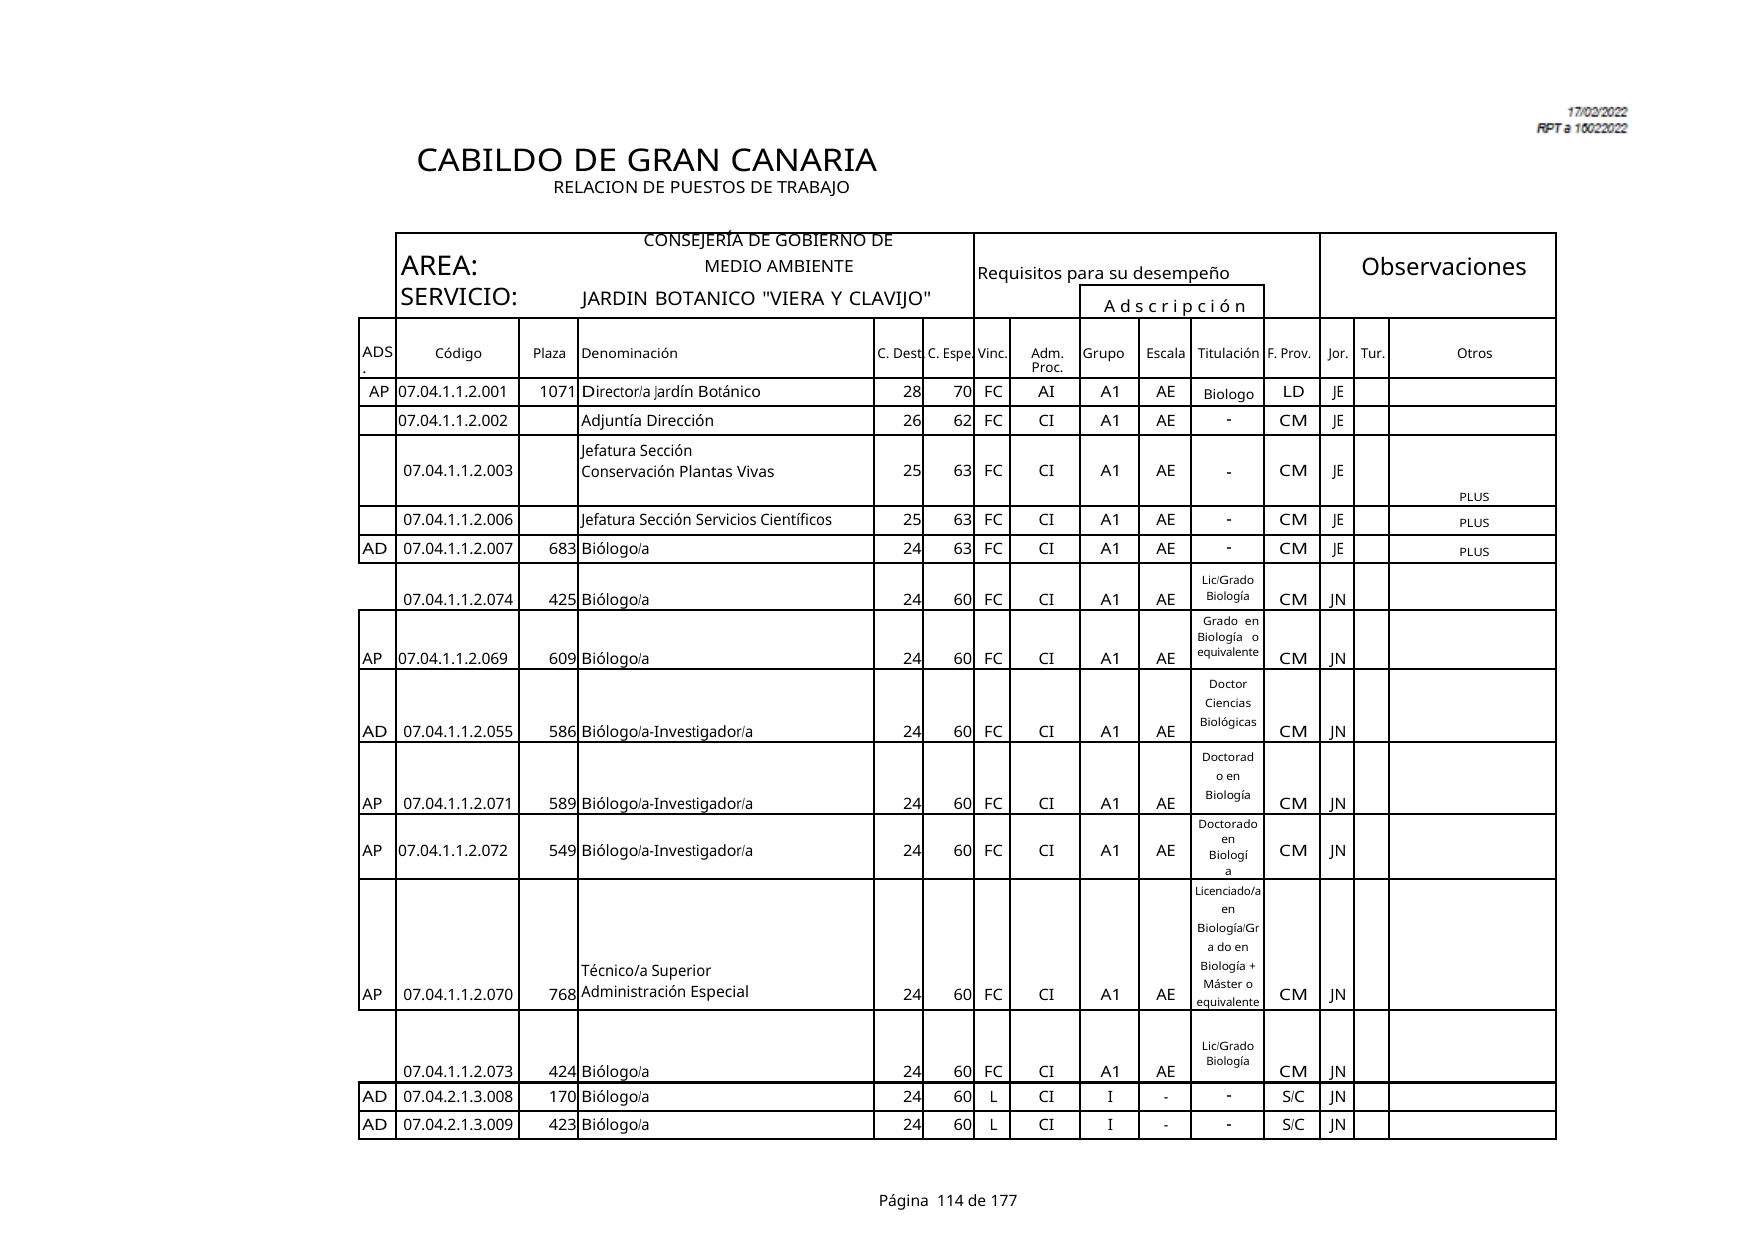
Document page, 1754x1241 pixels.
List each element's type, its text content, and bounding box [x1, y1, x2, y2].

table_cell AE [1140, 507, 1190, 533]
table_cell [1355, 611, 1388, 668]
table_cell A d s c r i p c i ó n [1081, 286, 1263, 317]
table_cell FC [975, 880, 1009, 1009]
table_cell JN [1321, 880, 1353, 1009]
table_cell A1 [1081, 379, 1138, 405]
table_cell 24 [875, 1011, 922, 1081]
table_cell Vinc. [975, 319, 1009, 377]
table_cell FC [975, 379, 1009, 405]
table_cell 07.04.2.1.3.008 [397, 1084, 518, 1110]
table_cell [1390, 379, 1555, 405]
table_cell 28 [875, 379, 922, 405]
table_cell FC [975, 436, 1009, 505]
table_cell AP [360, 880, 395, 1009]
table_cell AE [1140, 379, 1190, 405]
table_cell A1 [1081, 436, 1138, 505]
table_cell F. Prov. [1265, 319, 1319, 377]
table_cell FC [975, 611, 1009, 668]
table_cell [520, 407, 577, 433]
table_header Requisitos para su desempeño [975, 234, 1319, 284]
table_cell CI [1011, 536, 1079, 562]
table_cell 07.04.1.1.2.003 [397, 436, 518, 505]
table_cell Doctorado en Biología [1192, 743, 1263, 813]
table_cell CM [1265, 611, 1319, 668]
table_cell CM [1265, 536, 1319, 562]
table_cell [1265, 284, 1319, 317]
table_cell CI [1011, 815, 1079, 878]
table_cell FC [975, 507, 1009, 533]
table_cell 25 [875, 507, 922, 533]
table_cell CM [1265, 436, 1319, 505]
table_header [359, 232, 395, 317]
table_cell 70 [924, 379, 973, 405]
table_cell [1390, 743, 1555, 813]
table_cell AE [1140, 815, 1190, 878]
table_cell [975, 284, 1079, 317]
table_cell AE [1140, 536, 1190, 562]
table_cell [1355, 407, 1388, 433]
table_cell 589 [520, 743, 577, 813]
table_cell FC [975, 564, 1009, 609]
table_cell JN [1321, 564, 1353, 609]
table_cell Doctorado en Biología [1192, 815, 1263, 878]
table_cell JE [1321, 507, 1353, 533]
table_cell AE [1140, 880, 1190, 1009]
table_cell 60 [924, 1011, 973, 1081]
table_cell A1 [1081, 564, 1138, 609]
table_cell - [1192, 1112, 1263, 1138]
table_cell [1355, 536, 1388, 562]
table_cell 586 [520, 670, 577, 741]
table_cell A1 [1081, 536, 1138, 562]
table_cell CI [1011, 407, 1079, 433]
table_cell AE [1140, 436, 1190, 505]
table_cell AE [1140, 1011, 1190, 1081]
table_cell A1 [1081, 815, 1138, 878]
table_cell [1390, 1112, 1555, 1138]
table_cell - [1192, 407, 1263, 433]
table_cell 07.04.1.1.2.070 [397, 880, 518, 1009]
table_cell Biologo [1192, 379, 1263, 405]
table_cell CI [1011, 564, 1079, 609]
table_cell 07.04.1.1.2.072 [397, 815, 518, 878]
table_cell [1355, 436, 1388, 505]
table_cell 609 [520, 611, 577, 668]
table_cell 170 [520, 1084, 577, 1110]
table_cell [1355, 880, 1388, 1009]
table_cell JN [1321, 1084, 1353, 1110]
table_cell 63 [924, 507, 973, 533]
table_cell A1 [1081, 1011, 1138, 1081]
table_cell Jefatura Sección Conservación Plantas Vivas [579, 436, 873, 505]
table_cell 24 [875, 1084, 922, 1110]
table_cell [1390, 1084, 1555, 1110]
table_cell 549 [520, 815, 577, 878]
table_cell Escala [1140, 319, 1190, 377]
table_cell CM [1265, 670, 1319, 741]
table_header Observaciones [1321, 234, 1555, 317]
table_cell 07.04.1.1.2.055 [397, 670, 518, 741]
table_cell Biólogo/a [579, 536, 873, 562]
table_cell 423 [520, 1112, 577, 1138]
table_cell Lic/Grado Biología [1192, 564, 1263, 609]
table_cell Biólogo/a-Investigador/a [579, 815, 873, 878]
table_cell AD [360, 1084, 395, 1110]
table_cell [360, 436, 395, 505]
table_cell AD [360, 1112, 395, 1138]
table_cell AE [1140, 670, 1190, 741]
table_cell 24 [875, 1112, 922, 1138]
table_cell CM [1265, 1011, 1319, 1081]
table_cell Jor. [1321, 319, 1353, 377]
table_cell AD [360, 670, 395, 741]
table_cell 63 [924, 536, 973, 562]
table_cell Otros [1390, 319, 1555, 377]
table_cell 60 [924, 564, 973, 609]
table_cell JE [1321, 407, 1353, 433]
table_cell [1355, 1011, 1388, 1081]
table_cell 62 [924, 407, 973, 433]
table_cell JN [1321, 1112, 1353, 1138]
table_cell - [1192, 536, 1263, 562]
table_cell AP [360, 379, 395, 405]
table_cell FC [975, 815, 1009, 878]
table_cell - [1192, 507, 1263, 533]
table_cell 60 [924, 670, 973, 741]
table_cell I [1081, 1112, 1138, 1138]
table_cell I [1081, 1084, 1138, 1110]
table_cell S/C [1265, 1112, 1319, 1138]
table_cell 24 [875, 880, 922, 1009]
table_cell CI [1011, 1011, 1079, 1081]
table_cell CI [1011, 436, 1079, 505]
table_cell CM [1265, 507, 1319, 533]
table_cell 60 [924, 611, 973, 668]
table_cell CI [1011, 1084, 1079, 1110]
table_cell Licenciado/a en Biología/Gra do en Biología + Máster o equivalente [1192, 880, 1263, 1009]
table_cell [1355, 815, 1388, 878]
table_cell [1355, 507, 1388, 533]
picture [1535, 97, 1633, 143]
table_cell Jefatura Sección Servicios Científicos [579, 507, 873, 533]
table_cell A1 [1081, 507, 1138, 533]
table_cell FC [975, 743, 1009, 813]
table_cell 07.04.1.1.2.007 [397, 536, 518, 562]
table_cell Plaza [520, 319, 577, 377]
table_cell 60 [924, 880, 973, 1009]
table_cell 424 [520, 1011, 577, 1081]
table_cell JN [1321, 1011, 1353, 1081]
table_cell CI [1011, 1112, 1079, 1138]
table_cell Lic/Grado Biología [1192, 1011, 1263, 1081]
table_cell LD [1265, 379, 1319, 405]
table_cell FC [975, 536, 1009, 562]
table_cell CI [1011, 743, 1079, 813]
table_cell CI [1011, 611, 1079, 668]
table_cell PLUS [1390, 436, 1555, 505]
table_cell JE [1321, 436, 1353, 505]
table_cell 24 [875, 815, 922, 878]
table_cell [1390, 611, 1555, 668]
table_cell JN [1321, 743, 1353, 813]
table_cell 07.04.1.1.2.069 [397, 611, 518, 668]
table_cell 425 [520, 564, 577, 609]
table_cell CM [1265, 880, 1319, 1009]
table_cell CI [1011, 670, 1079, 741]
table_cell [359, 564, 395, 609]
table_cell Director/a Jardín Botánico [579, 379, 873, 405]
table_cell AP [360, 611, 395, 668]
table_cell 07.04.1.1.2.002 [397, 407, 518, 433]
table_cell 25 [875, 436, 922, 505]
table_cell [1390, 1011, 1555, 1081]
table_cell Biólogo/a [579, 1084, 873, 1110]
table_cell - [1192, 1084, 1263, 1110]
table_cell Adm. Proc. [1011, 319, 1079, 377]
table_cell [360, 407, 395, 433]
table_cell 26 [875, 407, 922, 433]
table_cell Tur. [1355, 319, 1388, 377]
table_cell AD [360, 536, 395, 562]
table_cell [359, 1011, 395, 1081]
table_cell JN [1321, 815, 1353, 878]
table_cell 60 [924, 1112, 973, 1138]
table_cell L [975, 1112, 1009, 1138]
table_cell JE [1321, 536, 1353, 562]
table_cell [520, 507, 577, 533]
table_cell [1390, 880, 1555, 1009]
table_cell [1355, 564, 1388, 609]
table_cell A1 [1081, 880, 1138, 1009]
table_cell A1 [1081, 743, 1138, 813]
table_cell JE [1321, 379, 1353, 405]
table_cell PLUS [1390, 507, 1555, 533]
table_cell AE [1140, 611, 1190, 668]
table_cell Biólogo/a [579, 1112, 873, 1138]
table_cell 07.04.1.1.2.071 [397, 743, 518, 813]
table_cell [1355, 1112, 1388, 1138]
table_cell Doctor Ciencias Biológicas [1192, 670, 1263, 741]
table_cell 1071 [520, 379, 577, 405]
table_cell JN [1321, 670, 1353, 741]
table_cell 24 [875, 536, 922, 562]
table_cell 07.04.1.1.2.001 [397, 379, 518, 405]
table_cell [1390, 564, 1555, 609]
table_cell Titulación [1192, 319, 1263, 377]
table_cell CM [1265, 407, 1319, 433]
table_cell Técnico/a Superior Administración Especial [579, 880, 873, 1009]
table_cell AE [1140, 407, 1190, 433]
table_cell JN [1321, 611, 1353, 668]
table_cell 24 [875, 564, 922, 609]
table_cell AP [360, 743, 395, 813]
table_cell Biólogo/a [579, 564, 873, 609]
table_cell CM [1265, 743, 1319, 813]
table_cell 63 [924, 436, 973, 505]
table_cell AE [1140, 564, 1190, 609]
table_cell A1 [1081, 407, 1138, 433]
table_cell Biólogo/a [579, 1011, 873, 1081]
table_cell [1355, 743, 1388, 813]
table_cell 07.04.1.1.2.006 [397, 507, 518, 533]
table_cell C. Espe. [924, 319, 973, 377]
table_cell 24 [875, 611, 922, 668]
table_cell AI [1011, 379, 1079, 405]
table_cell 768 [520, 880, 577, 1009]
table_cell CM [1265, 564, 1319, 609]
table_cell - [1140, 1112, 1190, 1138]
table_cell L [975, 1084, 1009, 1110]
table_cell [520, 436, 577, 505]
table_cell CM [1265, 815, 1319, 878]
table_cell C. Dest. [875, 319, 922, 377]
table_cell 24 [875, 743, 922, 813]
table_cell [1355, 1084, 1388, 1110]
table_cell AP [360, 815, 395, 878]
table_cell S/C [1265, 1084, 1319, 1110]
table_cell ADS. [360, 319, 395, 377]
table_cell [1390, 670, 1555, 741]
table_cell [1355, 379, 1388, 405]
table_cell A1 [1081, 670, 1138, 741]
table_cell 60 [924, 1084, 973, 1110]
table_cell Biólogo/a [579, 611, 873, 668]
table_cell AE [1140, 743, 1190, 813]
table_cell [360, 507, 395, 533]
table_cell - [1192, 436, 1263, 505]
table_cell 683 [520, 536, 577, 562]
table_cell PLUS [1390, 536, 1555, 562]
table_cell A1 [1081, 611, 1138, 668]
table_cell Biólogo/a-Investigador/a [579, 670, 873, 741]
table_cell Grupo [1081, 319, 1138, 377]
table_cell CI [1011, 880, 1079, 1009]
table_cell [1390, 407, 1555, 433]
table_cell Grado en Biología o equivalente [1192, 611, 1263, 668]
table_cell CI [1011, 507, 1079, 533]
table_cell 07.04.1.1.2.074 [397, 564, 518, 609]
table_cell [1390, 815, 1555, 878]
table_cell - [1140, 1084, 1190, 1110]
table_cell Biólogo/a-Investigador/a [579, 743, 873, 813]
table_cell FC [975, 407, 1009, 433]
table_header CONSEJERÍA DE GOBIERNO DE AREA: MEDIO AMBIENTE SERVICIO: JARDIN BOTANICO "VIERA Y CLAVIJO" [397, 234, 973, 317]
table_cell Código [397, 319, 518, 377]
table_cell 60 [924, 743, 973, 813]
table_cell FC [975, 670, 1009, 741]
table_cell 07.04.2.1.3.009 [397, 1112, 518, 1138]
table_cell 60 [924, 815, 973, 878]
table_cell Adjuntía Dirección [579, 407, 873, 433]
table_cell FC [975, 1011, 1009, 1081]
table_cell 07.04.1.1.2.073 [397, 1011, 518, 1081]
table_cell Denominación [579, 319, 873, 377]
table_cell [1355, 670, 1388, 741]
table_cell 24 [875, 670, 922, 741]
